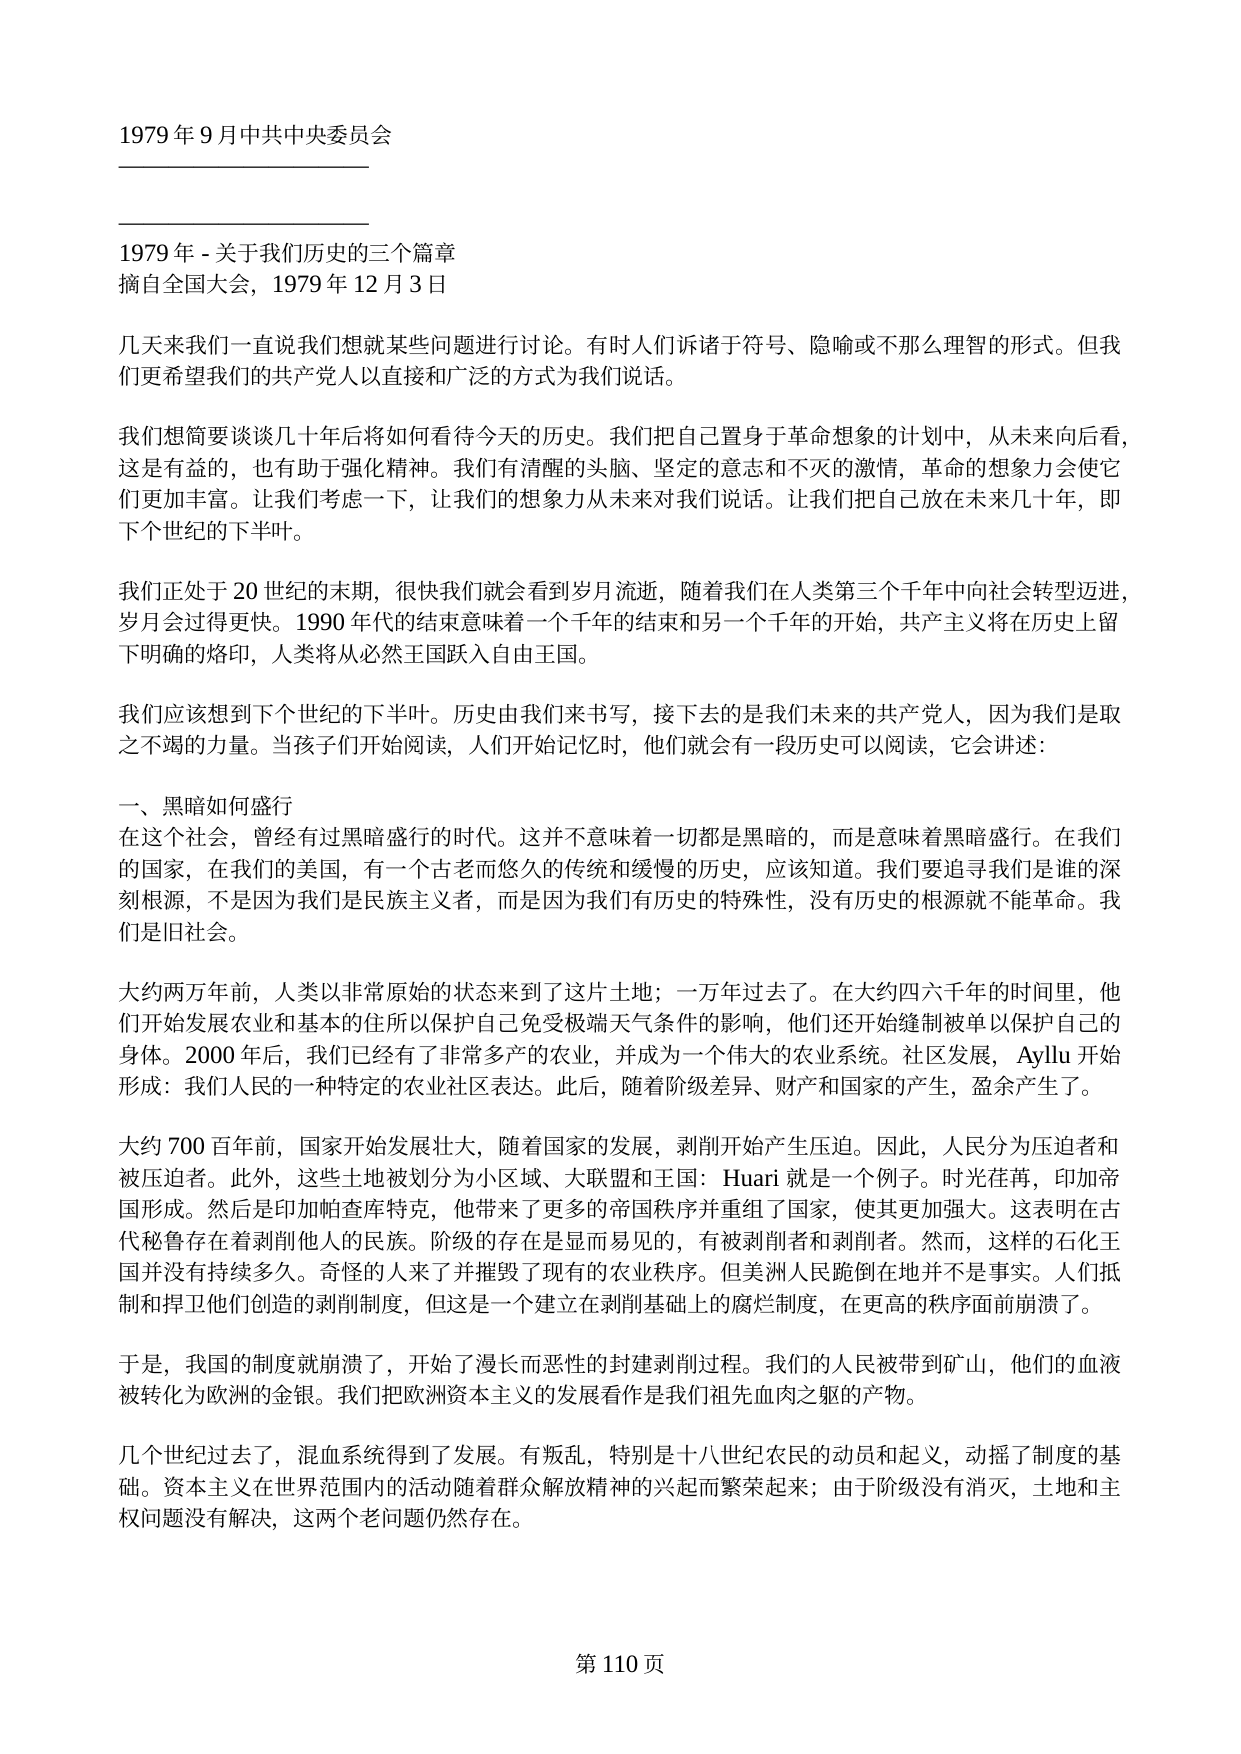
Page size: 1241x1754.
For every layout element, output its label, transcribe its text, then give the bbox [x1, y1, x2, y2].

text 摘自全国大会，1979年12月3日 [118, 268, 1122, 299]
text 几个世纪过去了，混血系统得到了发展。有叛乱，特别是十八世纪农民的动员和起义，动摇了制度的基础。资本主义在世界范围内的活动随着群众解放精神的兴起而繁荣起来；由于阶级没有消灭，土地和主权问题没有解决，这两个老问题仍然存在。 [118, 1439, 1122, 1533]
text 1979年9月中共中央委员会 [118, 118, 1122, 150]
text 在这个社会，曾经有过黑暗盛行的时代。这并不意味着一切都是黑暗的，而是意味着黑暗盛行。在我们的国家，在我们的美国，有一个古老而悠久的传统和缓慢的历史，应该知道。我们要追寻我们是谁的深刻根源，不是因为我们是民族主义者，而是因为我们有历史的特殊性，没有历史的根源就不能革命。我们是旧社会。 [118, 820, 1122, 946]
text 几天来我们一直说我们想就某些问题进行讨论。有时人们诉诸于符号、隐喻或不那么理智的形式。但我们更希望我们的共产党人以直接和广泛的方式为我们说话。 [118, 328, 1122, 391]
text 我们正处于20世纪的末期，很快我们就会看到岁月流逝，随着我们在人类第三个千年中向社会转型迈进，岁月会过得更快。1990年代的结束意味着一个千年的结束和另一个千年的开始，共产主义将在历史上留下明确的烙印，人类将从必然王国跃入自由王国。 [118, 574, 1122, 668]
text 于是，我国的制度就崩溃了，开始了漫长而恶性的封建剥削过程。我们的人民被带到矿山，他们的血液被转化为欧洲的金银。我们把欧洲资本主义的发展看作是我们祖先血肉之躯的产物。 [118, 1347, 1122, 1410]
text —————————— [118, 150, 1122, 179]
text 一、黑暗如何盛行 [118, 789, 1122, 820]
text 大约两万年前，人类以非常原始的状态来到了这片土地；一万年过去了。在大约四六千年的时间里，他们开始发展农业和基本的住所以保护自己免受极端天气条件的影响，他们还开始缝制被单以保护自己的身体。2000年后，我们已经有了非常多产的农业，并成为一个伟大的农业系统。社区发展，Ayllu 开始形成：我们人民的一种特定的农业社区表达。此后，随着阶级差异、财产和国家的产生，盈余产生了。 [118, 975, 1122, 1101]
text 我们想简要谈谈几十年后将如何看待今天的历史。我们把自己置身于革命想象的计划中，从未来向后看，这是有益的，也有助于强化精神。我们有清醒的头脑、坚定的意志和不灭的激情，革命的想象力会使它们更加丰富。让我们考虑一下，让我们的想象力从未来对我们说话。让我们把自己放在未来几十年，即下个世纪的下半叶。 [118, 419, 1122, 545]
text 大约700百年前，国家开始发展壮大，随着国家的发展，剥削开始产生压迫。因此，人民分为压迫者和被压迫者。此外，这些土地被划分为小区域、大联盟和王国：Huari 就是一个例子。时光荏苒，印加帝国形成。然后是印加帕查库特克，他带来了更多的帝国秩序并重组了国家，使其更加强大。这表明在古代秘鲁存在着剥削他人的民族。阶级的存在是显而易见的，有被剥削者和剥削者。然而，这样的石化王国并没有持续多久。奇怪的人来了并摧毁了现有的农业秩序。但美洲人民跪倒在地并不是事实。人们抵制和捍卫他们创造的剥削制度，但这是一个建立在剥削基础上的腐烂制度，在更高的秩序面前崩溃了。 [118, 1129, 1122, 1318]
text 我们应该想到下个世纪的下半叶。历史由我们来书写，接下去的是我们未来的共产党人，因为我们是取之不竭的力量。当孩子们开始阅读，人们开始记忆时，他们就会有一段历史可以阅读，它会讲述： [118, 697, 1122, 760]
text —————————— [118, 207, 1122, 236]
text 1979年 - 关于我们历史的三个篇章 [118, 236, 1122, 268]
